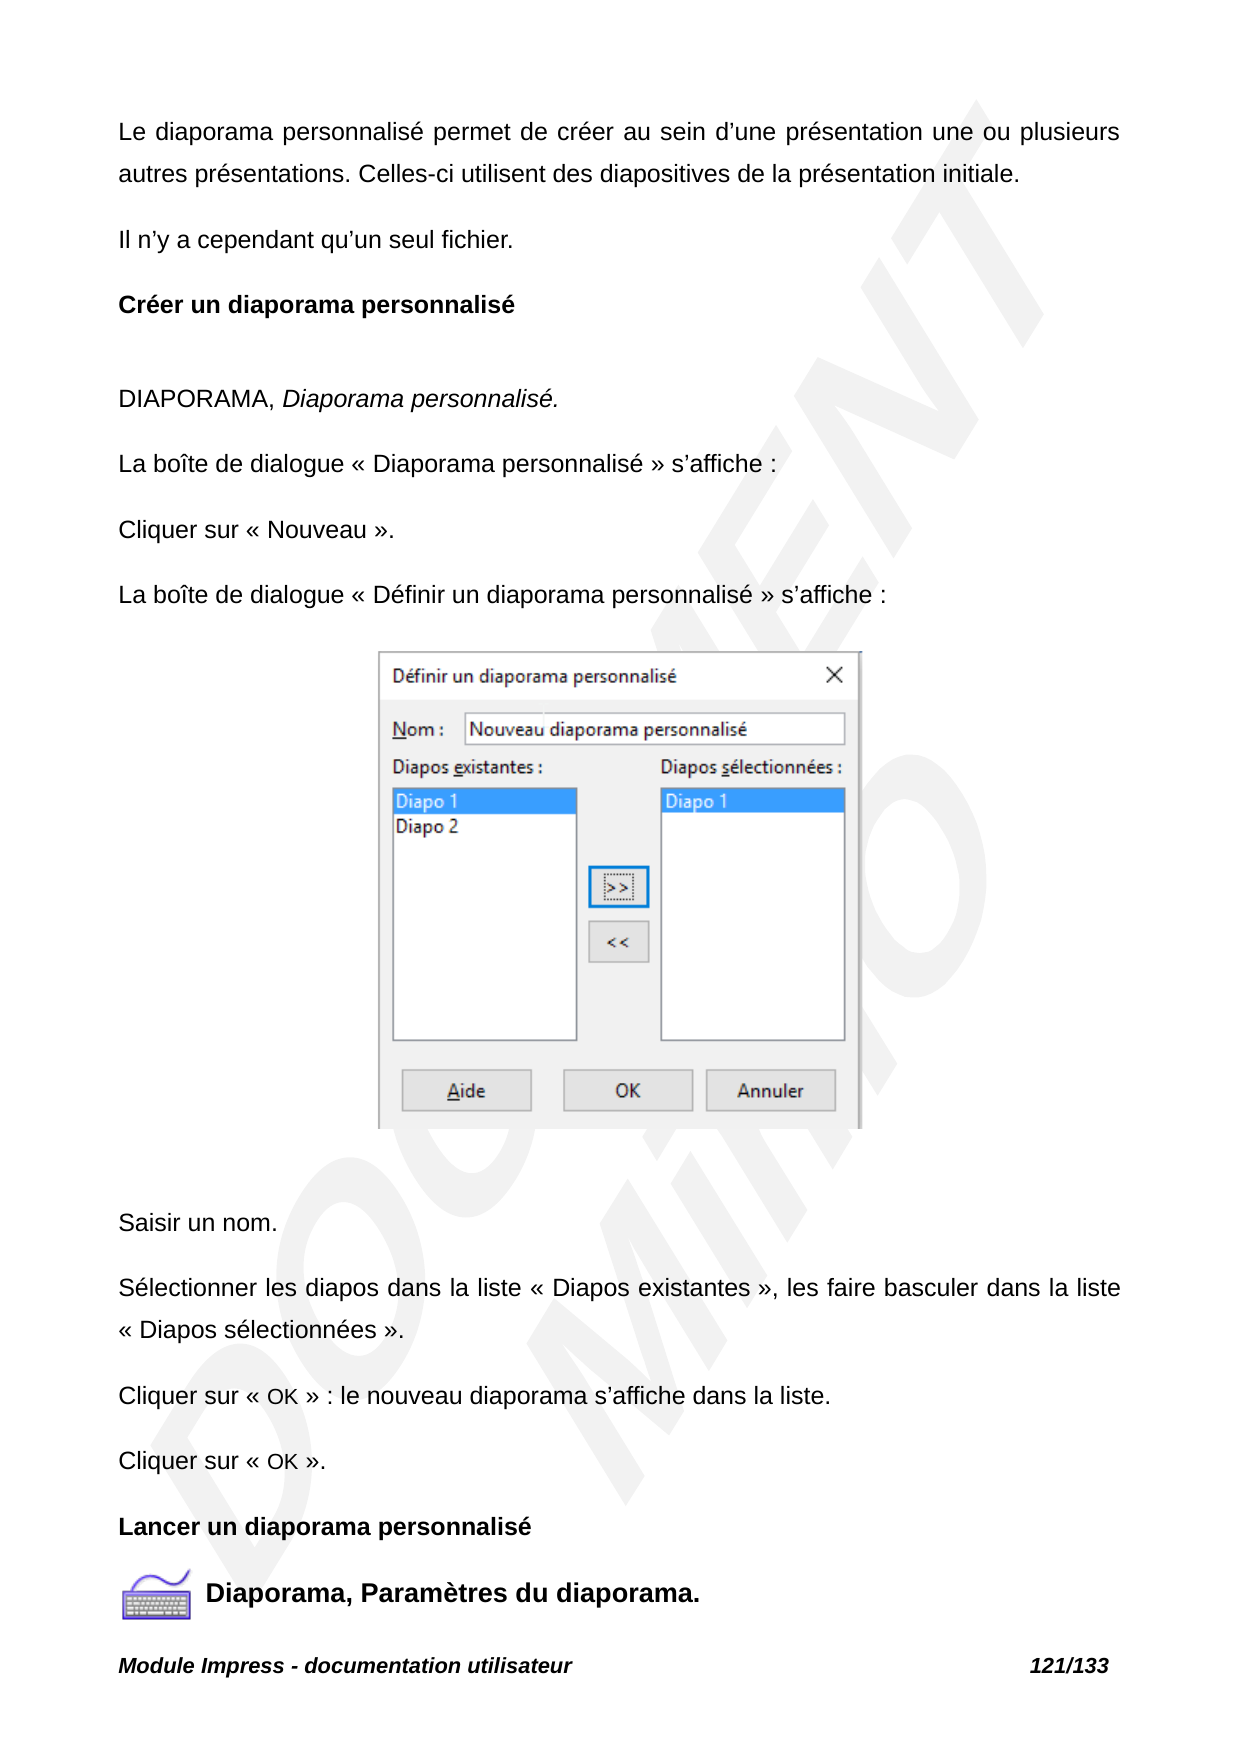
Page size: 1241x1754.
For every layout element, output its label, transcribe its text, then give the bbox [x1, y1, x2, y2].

text Cliquer sur « OK ». [118, 1447, 1122, 1475]
text DIAPORAMA, Diaporama personnalisé. [118, 384, 1122, 412]
text Saisir un nom. [118, 1208, 1122, 1236]
picture [377, 651, 863, 1129]
text Diaporama, Paramètres du diaporama. [194, 1578, 1122, 1608]
text Il n’y a cependant qu’un seul fichier. [118, 225, 1122, 253]
text Créer un diaporama personnalisé [118, 291, 1122, 319]
text Le diaporama personnalisé permet de créer au sein d’une présentation une ou plusieurs autres présentations. Celles-ci utilisent des diapositives de la présentation initiale. [118, 118, 1122, 188]
text Lancer un diaporama personnalisé [118, 1512, 1122, 1540]
text Cliquer sur « Nouveau ». [118, 515, 1122, 543]
text Cliquer sur « OK » : le nouveau diaporama s’affiche dans la liste. [118, 1381, 1122, 1409]
text La boîte de dialogue « Définir un diaporama personnalisé » s’affiche : [118, 581, 1122, 609]
text Sélectionner les diapos dans la liste « Diapos existantes », les faire basculer dans la liste « Diapos sélectionnées ». [118, 1274, 1122, 1344]
picture [118, 1559, 194, 1634]
text La boîte de dialogue « Diaporama personnalisé » s’affiche : [118, 450, 1122, 478]
